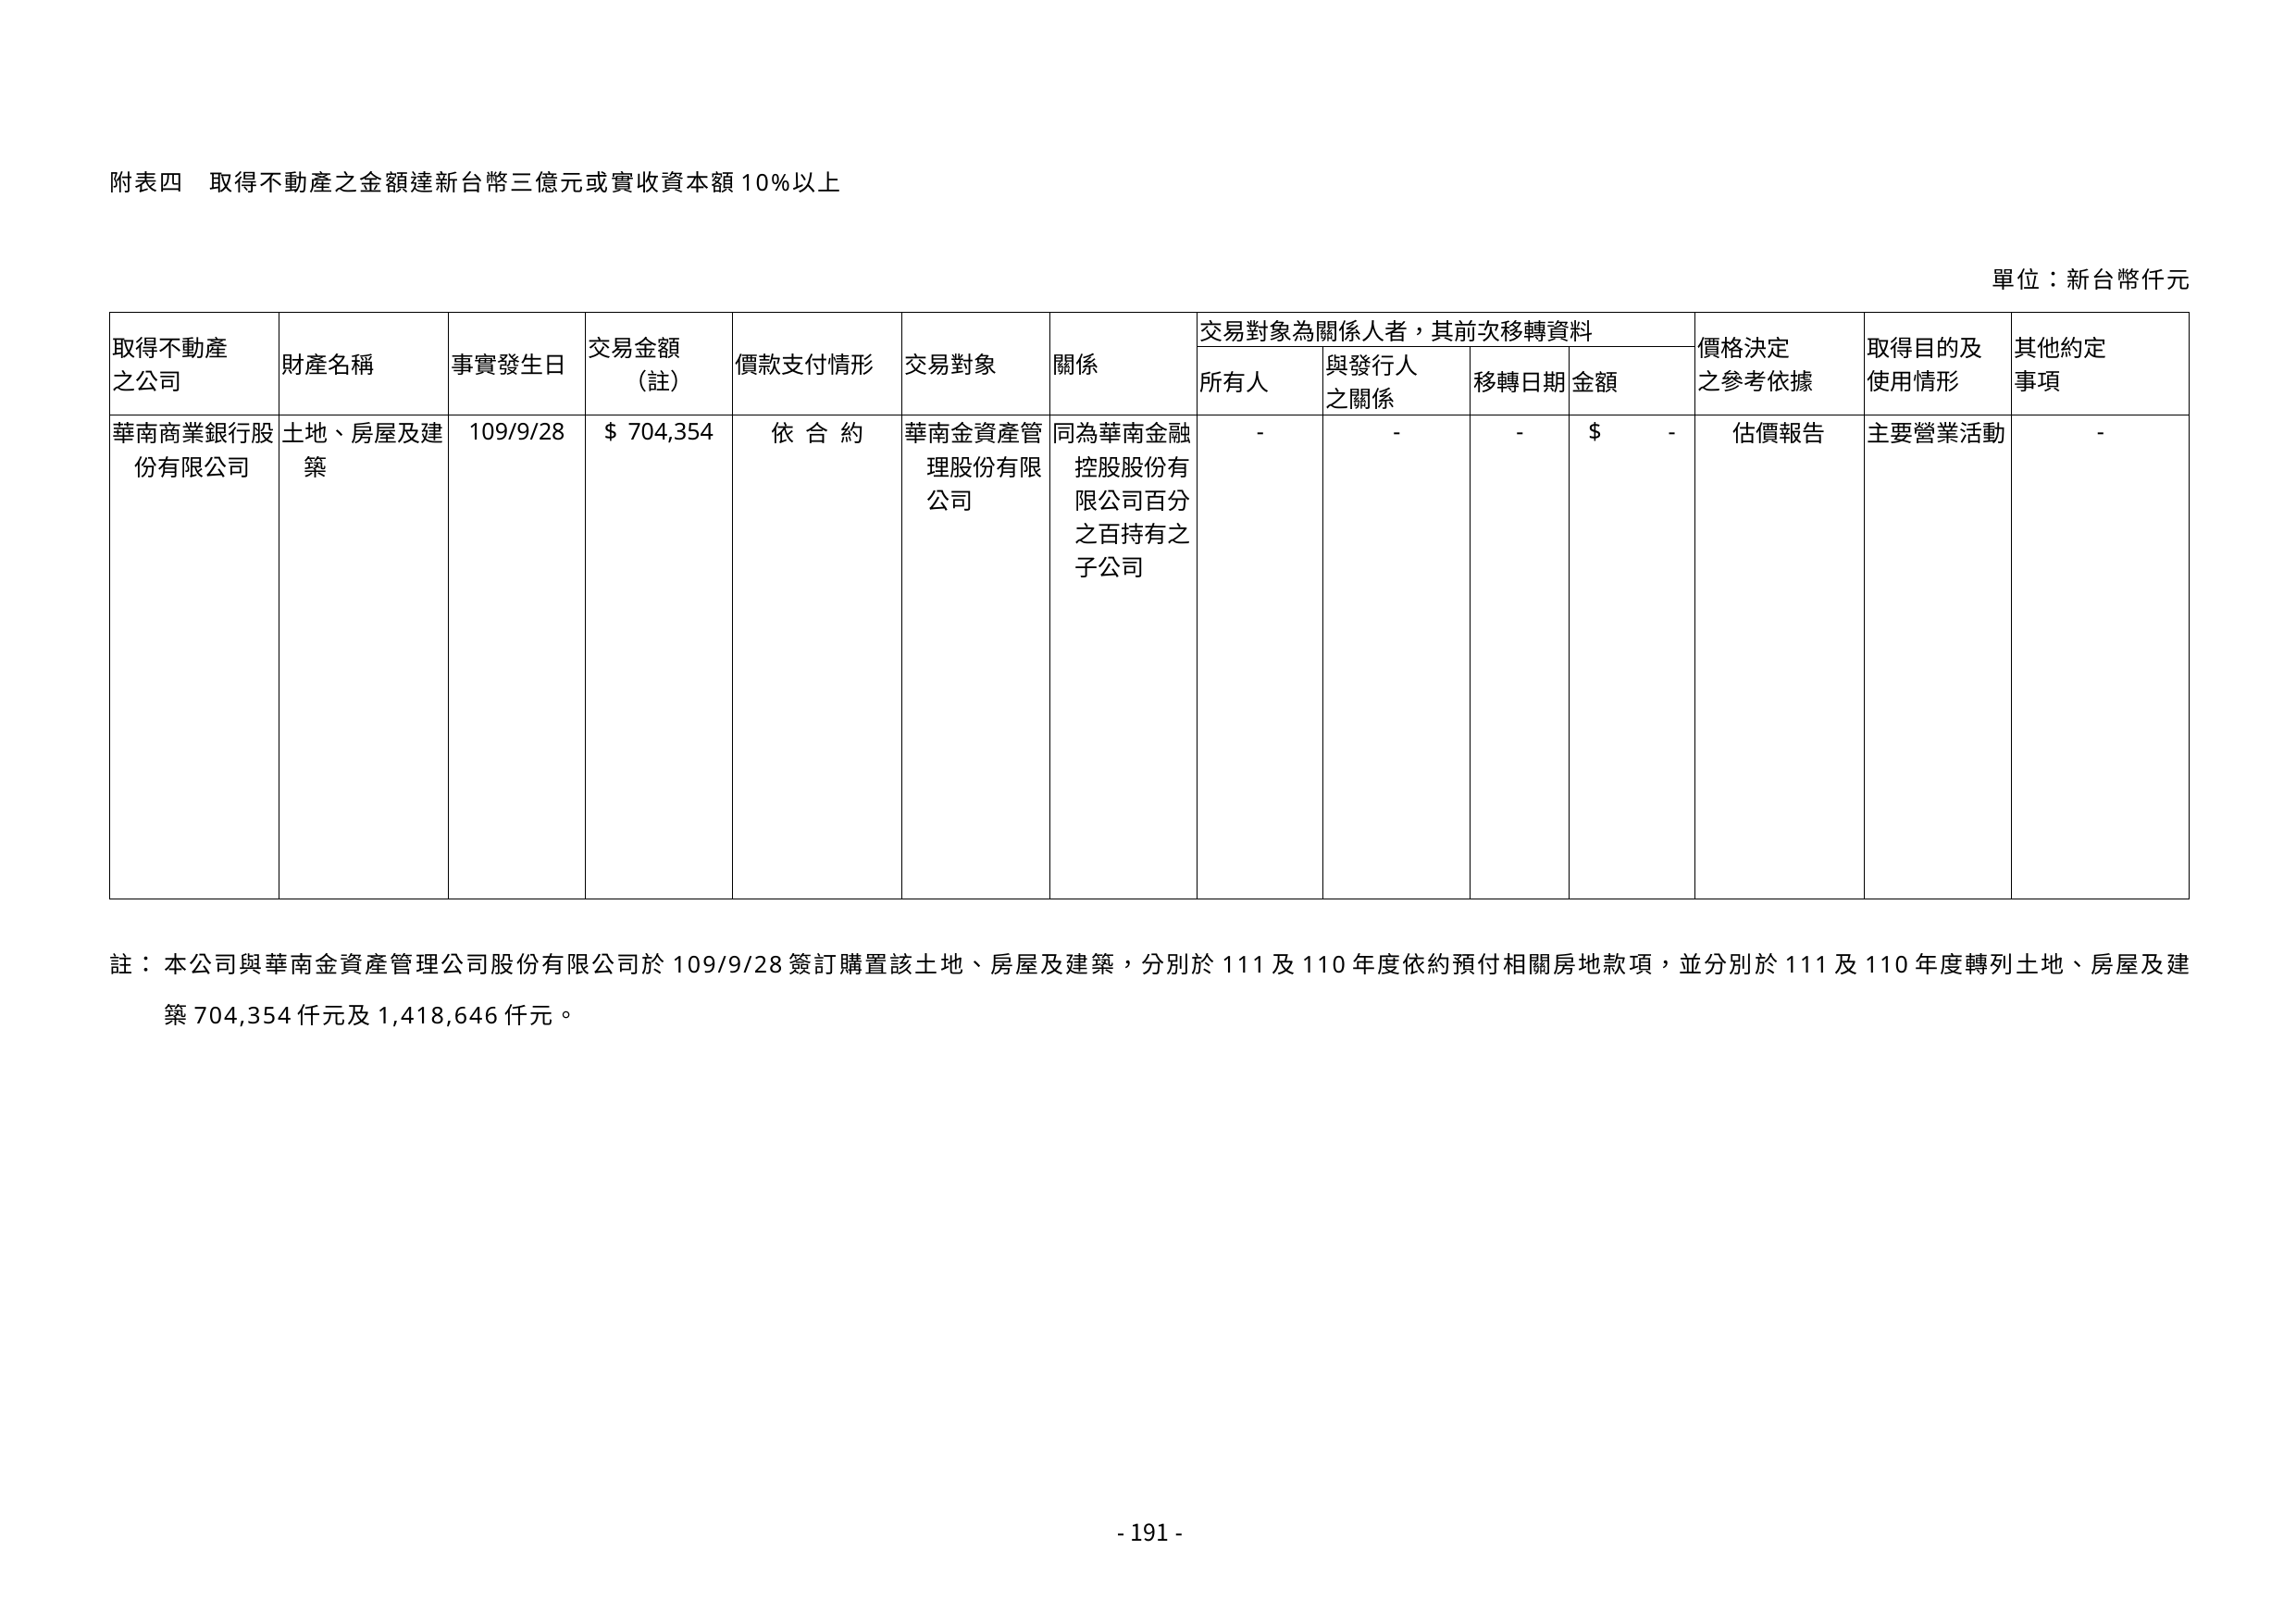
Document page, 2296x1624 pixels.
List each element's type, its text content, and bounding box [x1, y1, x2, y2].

table_cell - [1471, 415, 1569, 583]
table_cell [279, 677, 448, 709]
table_cell [902, 646, 1049, 677]
table_cell [449, 709, 585, 740]
table_cell [1198, 583, 1322, 614]
table_cell [110, 646, 279, 677]
table_header 價款支付情形 [733, 313, 901, 415]
table_cell [1570, 677, 1694, 709]
table_cell [1471, 583, 1569, 614]
table_cell [586, 583, 732, 614]
table_cell [1050, 709, 1197, 740]
table_cell [1471, 614, 1569, 646]
table_cell 所有人 [1198, 347, 1322, 415]
table_cell [110, 709, 279, 740]
table_cell [902, 614, 1049, 646]
table_cell [110, 583, 279, 614]
table_header 事實發生日 [449, 313, 585, 415]
table_cell [1050, 583, 1197, 614]
table_cell [1695, 646, 1864, 677]
table_cell [1050, 740, 1197, 772]
table_cell 土地、房屋及建築 [279, 415, 448, 583]
table_cell [1695, 804, 1864, 836]
table_cell [586, 740, 732, 772]
table_cell [1323, 646, 1470, 677]
table_cell [733, 709, 901, 740]
table_cell [1695, 867, 1864, 899]
table_cell [1050, 677, 1197, 709]
table_cell - [1198, 415, 1322, 583]
table_cell [902, 583, 1049, 614]
table_cell [1323, 804, 1470, 836]
table_cell [733, 614, 901, 646]
table_cell [449, 804, 585, 836]
table_cell [1198, 740, 1322, 772]
table_header 交易對象為關係人者，其前次移轉資料 [1198, 313, 1694, 346]
table_header 價格決定 之參考依據 [1695, 313, 1864, 415]
table_cell [1695, 614, 1864, 646]
table_cell [1570, 646, 1694, 677]
table_cell 與發行人 之關係 [1323, 347, 1470, 415]
table_cell [1695, 773, 1864, 803]
table_cell [733, 740, 901, 772]
table_cell [586, 773, 732, 803]
table_cell [586, 867, 732, 899]
table_cell [586, 836, 732, 867]
table_cell [1198, 773, 1322, 803]
text 註： 本公司與華南金資產管理公司股份有限公司於109/9/28簽訂購置該土地、房屋及建築，分別於111及110年度依約預付相關房地款項，並分別於111及110年度轉列土地、房屋及建築704,354仟元及1,418,646仟元。 [109, 947, 2190, 1030]
table_cell [449, 614, 585, 646]
table_cell 109/9/28 [449, 415, 585, 583]
table_cell [449, 740, 585, 772]
table_cell $ - [1570, 415, 1694, 583]
table_cell [1323, 709, 1470, 740]
table_cell [1865, 773, 2011, 803]
table_cell 華南金資產管理股份有限公司 [902, 415, 1049, 583]
table_cell [1471, 646, 1569, 677]
table_cell [449, 836, 585, 867]
table_cell [733, 867, 901, 899]
table_cell [2012, 709, 2189, 740]
table_cell [1323, 773, 1470, 803]
table_cell [279, 773, 448, 803]
table_cell [1471, 867, 1569, 899]
table_cell [110, 836, 279, 867]
table_cell [902, 709, 1049, 740]
table_cell 主要營業活動 [1865, 415, 2011, 583]
table_header 關係 [1050, 313, 1197, 415]
table_header 交易對象 [902, 313, 1049, 415]
table_cell [1323, 583, 1470, 614]
table_cell [1323, 740, 1470, 772]
table_cell [279, 614, 448, 646]
table_cell [733, 677, 901, 709]
table_cell [1865, 867, 2011, 899]
table_cell [1050, 646, 1197, 677]
table_cell [1323, 677, 1470, 709]
table_cell [1695, 740, 1864, 772]
table_cell [449, 583, 585, 614]
table_cell 依 合 約 [733, 415, 901, 583]
table_cell - [1323, 415, 1470, 583]
table_cell [1198, 867, 1322, 899]
table_cell 華南商業銀行股份有限公司 [110, 415, 279, 583]
table_cell [1198, 804, 1322, 836]
table_cell [449, 677, 585, 709]
table_cell [1050, 614, 1197, 646]
table_cell [1865, 583, 2011, 614]
table_cell [279, 583, 448, 614]
table_cell [1198, 709, 1322, 740]
table_header 財產名稱 [279, 313, 448, 415]
table_cell [1570, 583, 1694, 614]
table_cell [1570, 836, 1694, 867]
table_cell [586, 646, 732, 677]
table_cell [1570, 867, 1694, 899]
table_cell 同為華南金融控股股份有限公司百分之百持有之子公司 [1050, 415, 1197, 583]
table_header 取得不動產 之公司 [110, 313, 279, 415]
table_cell [586, 677, 732, 709]
table_cell [1050, 836, 1197, 867]
table_cell [902, 740, 1049, 772]
table_cell [1198, 614, 1322, 646]
table_cell [1865, 804, 2011, 836]
table_cell [1695, 583, 1864, 614]
table_cell [1471, 740, 1569, 772]
table_cell [2012, 646, 2189, 677]
text 附表四 取得不動產之金額達新台幣三億元或實收資本額10%以上 [109, 164, 2190, 197]
table_cell [449, 773, 585, 803]
table_cell [1865, 646, 2011, 677]
table_cell 估價報告 [1695, 415, 1864, 583]
table_cell [1471, 773, 1569, 803]
table_cell [1471, 677, 1569, 709]
table_cell [733, 804, 901, 836]
table_cell [586, 804, 732, 836]
table_cell [2012, 614, 2189, 646]
table_cell [279, 836, 448, 867]
table_cell [2012, 867, 2189, 899]
table_cell [733, 836, 901, 867]
table_cell $ 704,354 [586, 415, 732, 583]
table_cell [1865, 740, 2011, 772]
table_cell [1471, 709, 1569, 740]
table_cell [279, 740, 448, 772]
table_cell [2012, 740, 2189, 772]
table_cell [902, 773, 1049, 803]
table_cell [110, 677, 279, 709]
table_cell [1323, 836, 1470, 867]
table_cell [1695, 709, 1864, 740]
table_cell [1865, 677, 2011, 709]
table_cell 移轉日期 [1471, 347, 1569, 415]
table_cell [110, 773, 279, 803]
table_cell [1570, 740, 1694, 772]
table_cell [110, 867, 279, 899]
table_cell [279, 709, 448, 740]
table_cell [1695, 836, 1864, 867]
table_cell [2012, 583, 2189, 614]
table_cell [279, 804, 448, 836]
table_cell [449, 646, 585, 677]
table_cell [733, 583, 901, 614]
table_cell 金額 [1570, 347, 1694, 415]
table_cell [902, 836, 1049, 867]
table_cell [733, 646, 901, 677]
table_cell [1570, 773, 1694, 803]
table_cell [1471, 836, 1569, 867]
table_cell [110, 614, 279, 646]
table_cell [279, 646, 448, 677]
table_cell [1471, 804, 1569, 836]
table_cell [2012, 677, 2189, 709]
text 單位：新台幣仟元 [109, 262, 2190, 295]
table_cell [902, 677, 1049, 709]
table_cell [2012, 836, 2189, 867]
table_cell [2012, 804, 2189, 836]
table_cell - [2012, 415, 2189, 583]
table_cell [1865, 836, 2011, 867]
table_cell [449, 867, 585, 899]
table_cell [1198, 646, 1322, 677]
table_cell [1570, 709, 1694, 740]
table_cell [1570, 804, 1694, 836]
table_cell [110, 804, 279, 836]
table_cell [1865, 614, 2011, 646]
table_cell [279, 867, 448, 899]
table_cell [1323, 867, 1470, 899]
table_cell [586, 709, 732, 740]
table_cell [1050, 867, 1197, 899]
table_cell [586, 614, 732, 646]
table_header 取得目的及 使用情形 [1865, 313, 2011, 415]
table_header 其他約定 事項 [2012, 313, 2189, 415]
table_cell [733, 773, 901, 803]
table_cell [1198, 677, 1322, 709]
table_cell [1865, 709, 2011, 740]
table_cell [110, 740, 279, 772]
table_cell [1695, 677, 1864, 709]
table_cell [2012, 773, 2189, 803]
table_cell [1323, 614, 1470, 646]
table_cell [902, 804, 1049, 836]
table_cell [1198, 836, 1322, 867]
table_cell [1570, 614, 1694, 646]
table_cell [1050, 804, 1197, 836]
table_cell [1050, 773, 1197, 803]
table_cell [902, 867, 1049, 899]
table_header 交易金額 （註） [586, 313, 732, 415]
